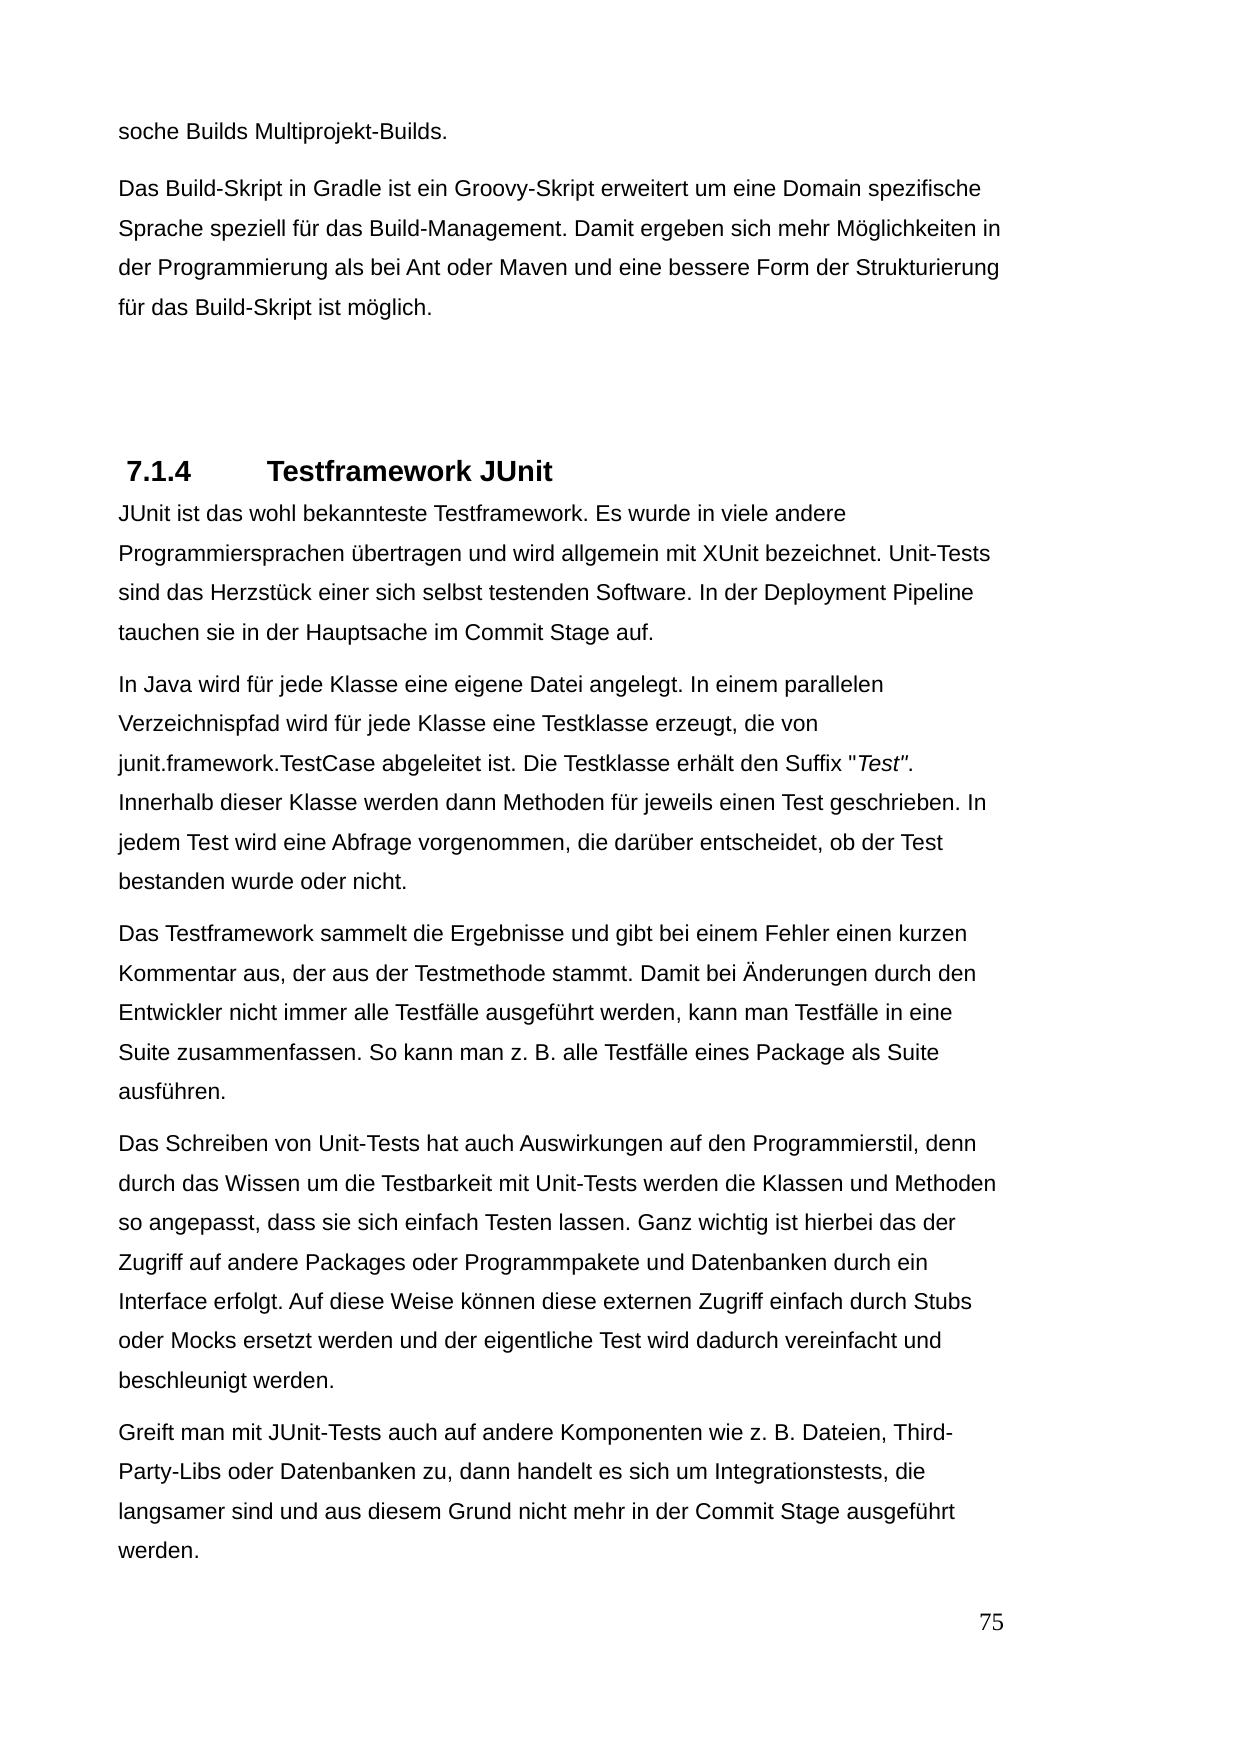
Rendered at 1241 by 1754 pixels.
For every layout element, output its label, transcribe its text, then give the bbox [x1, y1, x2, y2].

text Greift man mit JUnit-Tests auch auf andere Komponenten wie z. B. Dateien, Third-Party-Libs oder Datenbanken zu, dann handelt es sich um Integrationstests, die langsamer sind und aus diesem Grund nicht mehr in der Commit Stage ausgeführt werden. [118, 1419, 1004, 1564]
text Das Build-Skript in Gradle ist ein Groovy-Skript erweitert um eine Domain spezifische Sprache speziell für das Build-Management. Damit ergeben sich mehr Möglichkeiten in der Programmierung als bei Ant oder Maven und eine bessere Form der Strukturierung für das Build-Skript ist möglich. [118, 175, 1004, 398]
text Das Schreiben von Unit-Tests hat auch Auswirkungen auf den Programmierstil, denn durch das Wissen um die Testbarkeit mit Unit-Tests werden die Klassen und Methoden so angepasst, dass sie sich einfach Testen lassen. Ganz wichtig ist hierbei das der Zugriff auf andere Packages oder Programmpakete und Datenbanken durch ein Interface erfolgt. Auf diese Weise können diese externen Zugriff einfach durch Stubs oder Mocks ersetzt werden und der eigentliche Test wird dadurch vereinfacht und beschleunigt werden. [118, 1130, 1004, 1393]
text JUnit ist das wohl bekannteste Testframework. Es wurde in viele andere Programmiersprachen übertragen und wird allgemein mit XUnit bezeichnet. Unit-Tests sind das Herzstück einer sich selbst testenden Software. In der Deployment Pipeline tauchen sie in der Hauptsache im Commit Stage auf. [118, 500, 1004, 645]
subtitle Testframework JUnit [118, 454, 1004, 488]
text soche Builds Multiprojekt-Builds. [118, 118, 1004, 144]
text In Java wird für jede Klasse eine eigene Datei angelegt. In einem parallelen Verzeichnispfad wird für jede Klasse eine Testklasse erzeugt, die von junit.framework.TestCase abgeleitet ist. Die Testklasse erhält den Suffix "Test". Innerhalb dieser Klasse werden dann Methoden für jeweils einen Test geschrieben. In jedem Test wird eine Abfrage vorgenommen, die darüber entscheidet, ob der Test bestanden wurde oder nicht. [118, 671, 1004, 894]
text Das Testframework sammelt die Ergebnisse und gibt bei einem Fehler einen kurzen Kommentar aus, der aus der Testmethode stammt. Damit bei Änderungen durch den Entwickler nicht immer alle Testfälle ausgeführt werden, kann man Testfälle in eine Suite zusammenfassen. So kann man z. B. alle Testfälle eines Package als Suite ausführen. [118, 920, 1004, 1104]
